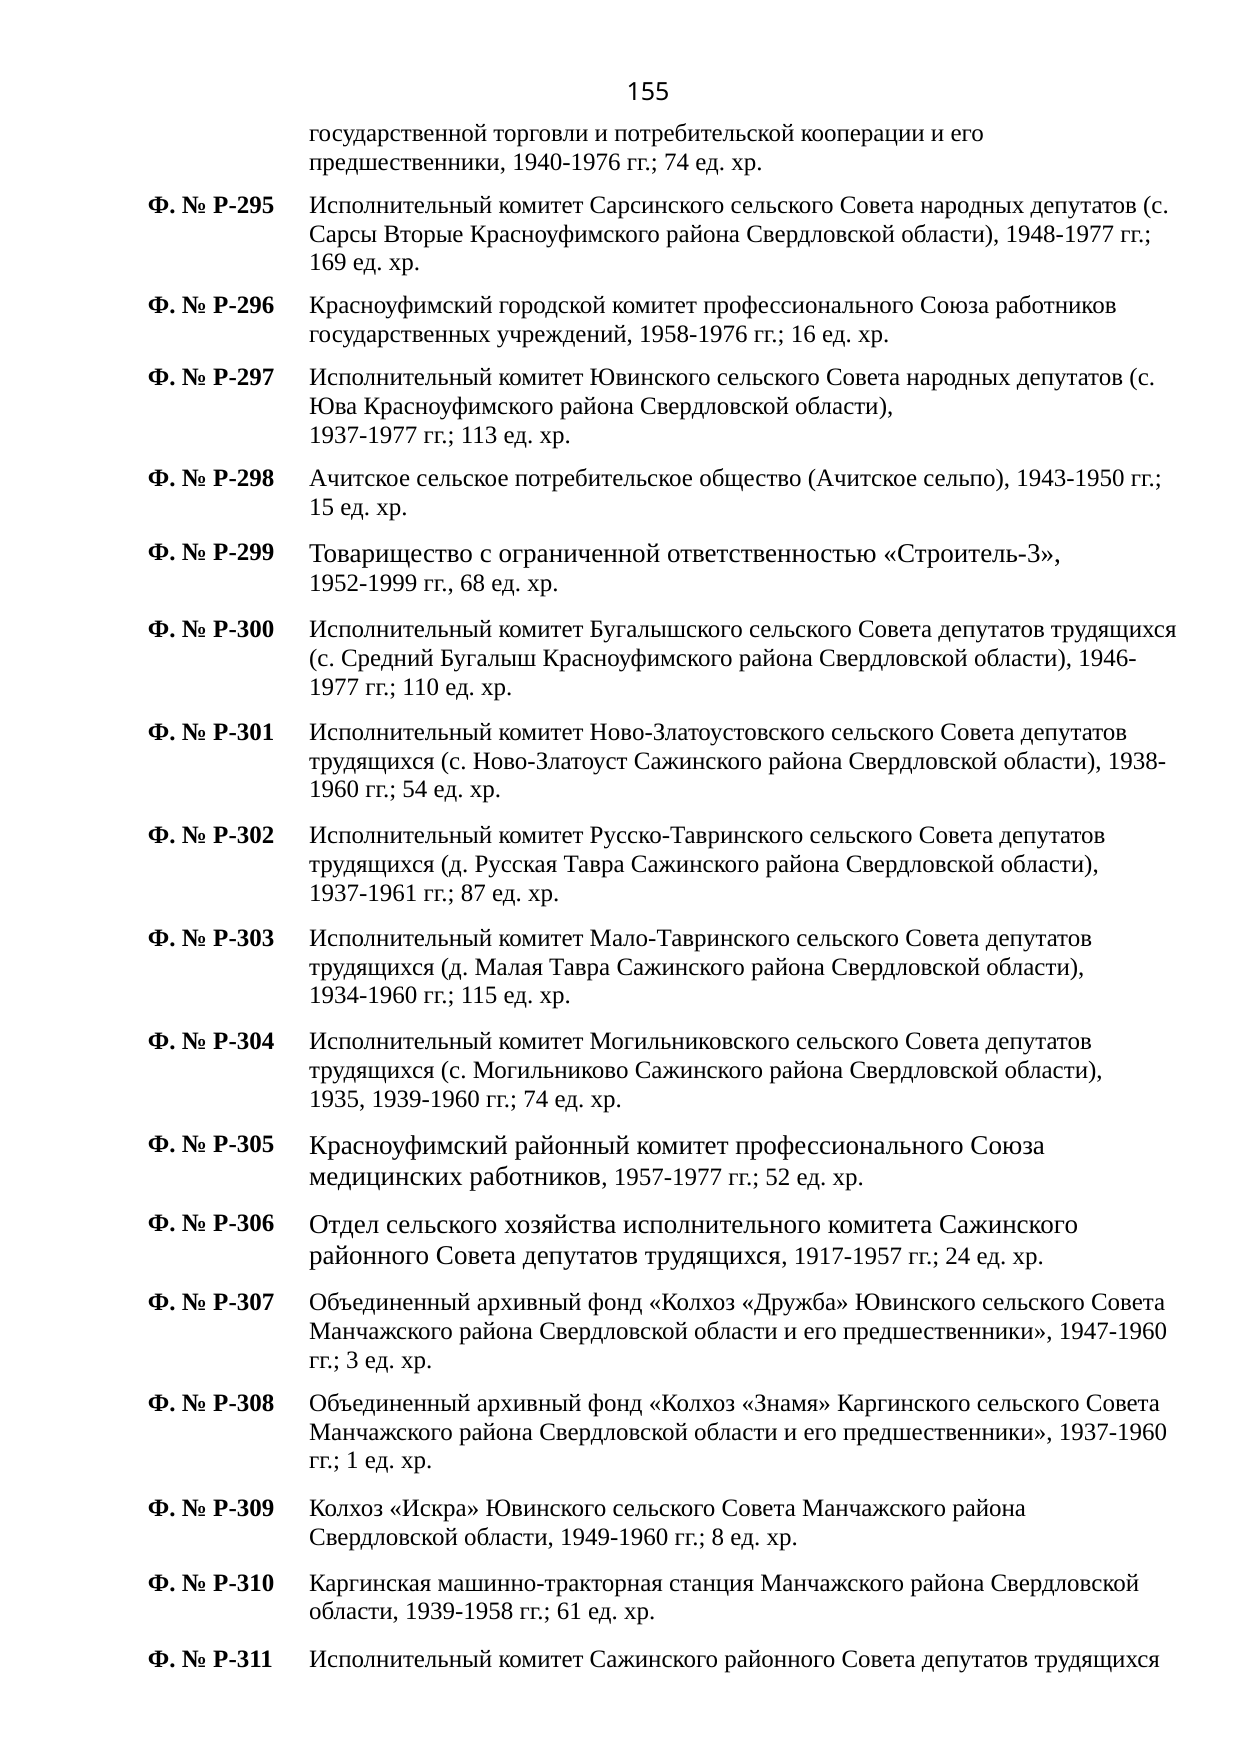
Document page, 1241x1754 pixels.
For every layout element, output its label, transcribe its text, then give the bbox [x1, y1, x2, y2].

table_cell Ф. № Р-302 [136, 820, 298, 923]
table_cell [136, 118, 298, 190]
table_cell Ф. № Р-303 [136, 923, 298, 1026]
table_cell Ф. № Р-304 [136, 1026, 298, 1129]
table_cell Товарищество с ограниченной ответственностью «Строитель-3», 1952-1999 гг., 68 ед. хр. [298, 538, 1192, 614]
table_cell Исполнительный комитет Сажинского районного Совета депутатов трудящихся [298, 1644, 1192, 1673]
table_cell Красноуфимский городской комитет профессионального Союза работников государственных учреждений, 1958-1976 гг.; 16 ед. хр. [298, 291, 1192, 362]
table_cell Ф. № Р-301 [136, 717, 298, 820]
table_cell Ф. № Р-308 [136, 1388, 298, 1493]
table_cell Исполнительный комитет Русско-Тавринского сельского Совета депутатов трудящихся (д. Русская Тавра Сажинского района Свердловской области), 1937-1961 гг.; 87 ед. хр. [298, 820, 1192, 923]
table_cell Колхоз «Искра» Ювинского сельского Совета Манчажского района Свердловской области, 1949-1960 гг.; 8 ед. хр. [298, 1493, 1192, 1568]
table_cell государственной торговли и потребительской кооперации и его предшественники, 1940-1976 гг.; 74 ед. хр. [298, 118, 1192, 190]
table_cell Красноуфимский районный комитет профессионального Союза медицинских работников, 1957-1977 гг.; 52 ед. хр. [298, 1129, 1192, 1208]
table_cell Ф. № Р-297 [136, 363, 298, 463]
table_cell Исполнительный комитет Могильниковского сельского Совета депутатов трудящихся (с. Могильниково Сажинского района Свердловской области), 1935, 1939-1960 гг.; 74 ед. хр. [298, 1026, 1192, 1129]
table_cell Ф. № Р-299 [136, 538, 298, 614]
table_cell Каргинская машинно-тракторная станция Манчажского района Свердловской области, 1939-1958 гг.; 61 ед. хр. [298, 1568, 1192, 1644]
table_cell Объединенный архивный фонд «Колхоз «Знамя» Каргинского сельского Совета Манчажского района Свердловской области и его предшественники», 1937-1960 гг.; 1 ед. хр. [298, 1388, 1192, 1493]
table_cell Исполнительный комитет Мало-Тавринского сельского Совета депутатов трудящихся (д. Малая Тавра Сажинского района Свердловской области), 1934-1960 гг.; 115 ед. хр. [298, 923, 1192, 1026]
table_cell Ф. № Р-300 [136, 614, 298, 717]
table_cell Ф. № Р-310 [136, 1568, 298, 1644]
table_cell Объединенный архивный фонд «Колхоз «Дружба» Ювинского сельского Совета Манчажского района Свердловской области и его предшественники», 1947-1960 гг.; 3 ед. хр. [298, 1287, 1192, 1388]
table_cell Отдел сельского хозяйства исполнительного комитета Сажинского районного Совета депутатов трудящихся, 1917-1957 гг.; 24 ед. хр. [298, 1208, 1192, 1287]
table_cell Ф. № Р-295 [136, 190, 298, 291]
table_cell Ф. № Р-307 [136, 1287, 298, 1388]
table_cell Исполнительный комитет Ново-Златоустовского сельского Совета депутатов трудящихся (с. Ново-Златоуст Сажинского района Свердловской области), 1938-1960 гг.; 54 ед. хр. [298, 717, 1192, 820]
table_cell Исполнительный комитет Ювинского сельского Совета народных депутатов (с. Юва Красноуфимского района Свердловской области), 1937-1977 гг.; 113 ед. хр. [298, 363, 1192, 463]
table_cell Исполнительный комитет Сарсинского сельского Совета народных депутатов (с. Сарсы Вторые Красноуфимского района Свердловской области), 1948-1977 гг.; 169 ед. хр. [298, 190, 1192, 291]
table_cell Исполнительный комитет Бугалышского сельского Совета депутатов трудящихся (с. Средний Бугалыш Красноуфимского района Свердловской области), 1946-1977 гг.; 110 ед. хр. [298, 614, 1192, 717]
table_cell Ф. № Р-298 [136, 463, 298, 537]
table_cell Ф. № Р-306 [136, 1208, 298, 1287]
table_cell Ф. № Р-309 [136, 1493, 298, 1568]
table_cell Ф. № Р-311 [136, 1644, 298, 1673]
table_cell Ф. № Р-305 [136, 1129, 298, 1208]
table_cell Ф. № Р-296 [136, 291, 298, 362]
table_cell Ачитское сельское потребительское общество (Ачитское сельпо), 1943-1950 гг.; 15 ед. хр. [298, 463, 1192, 537]
